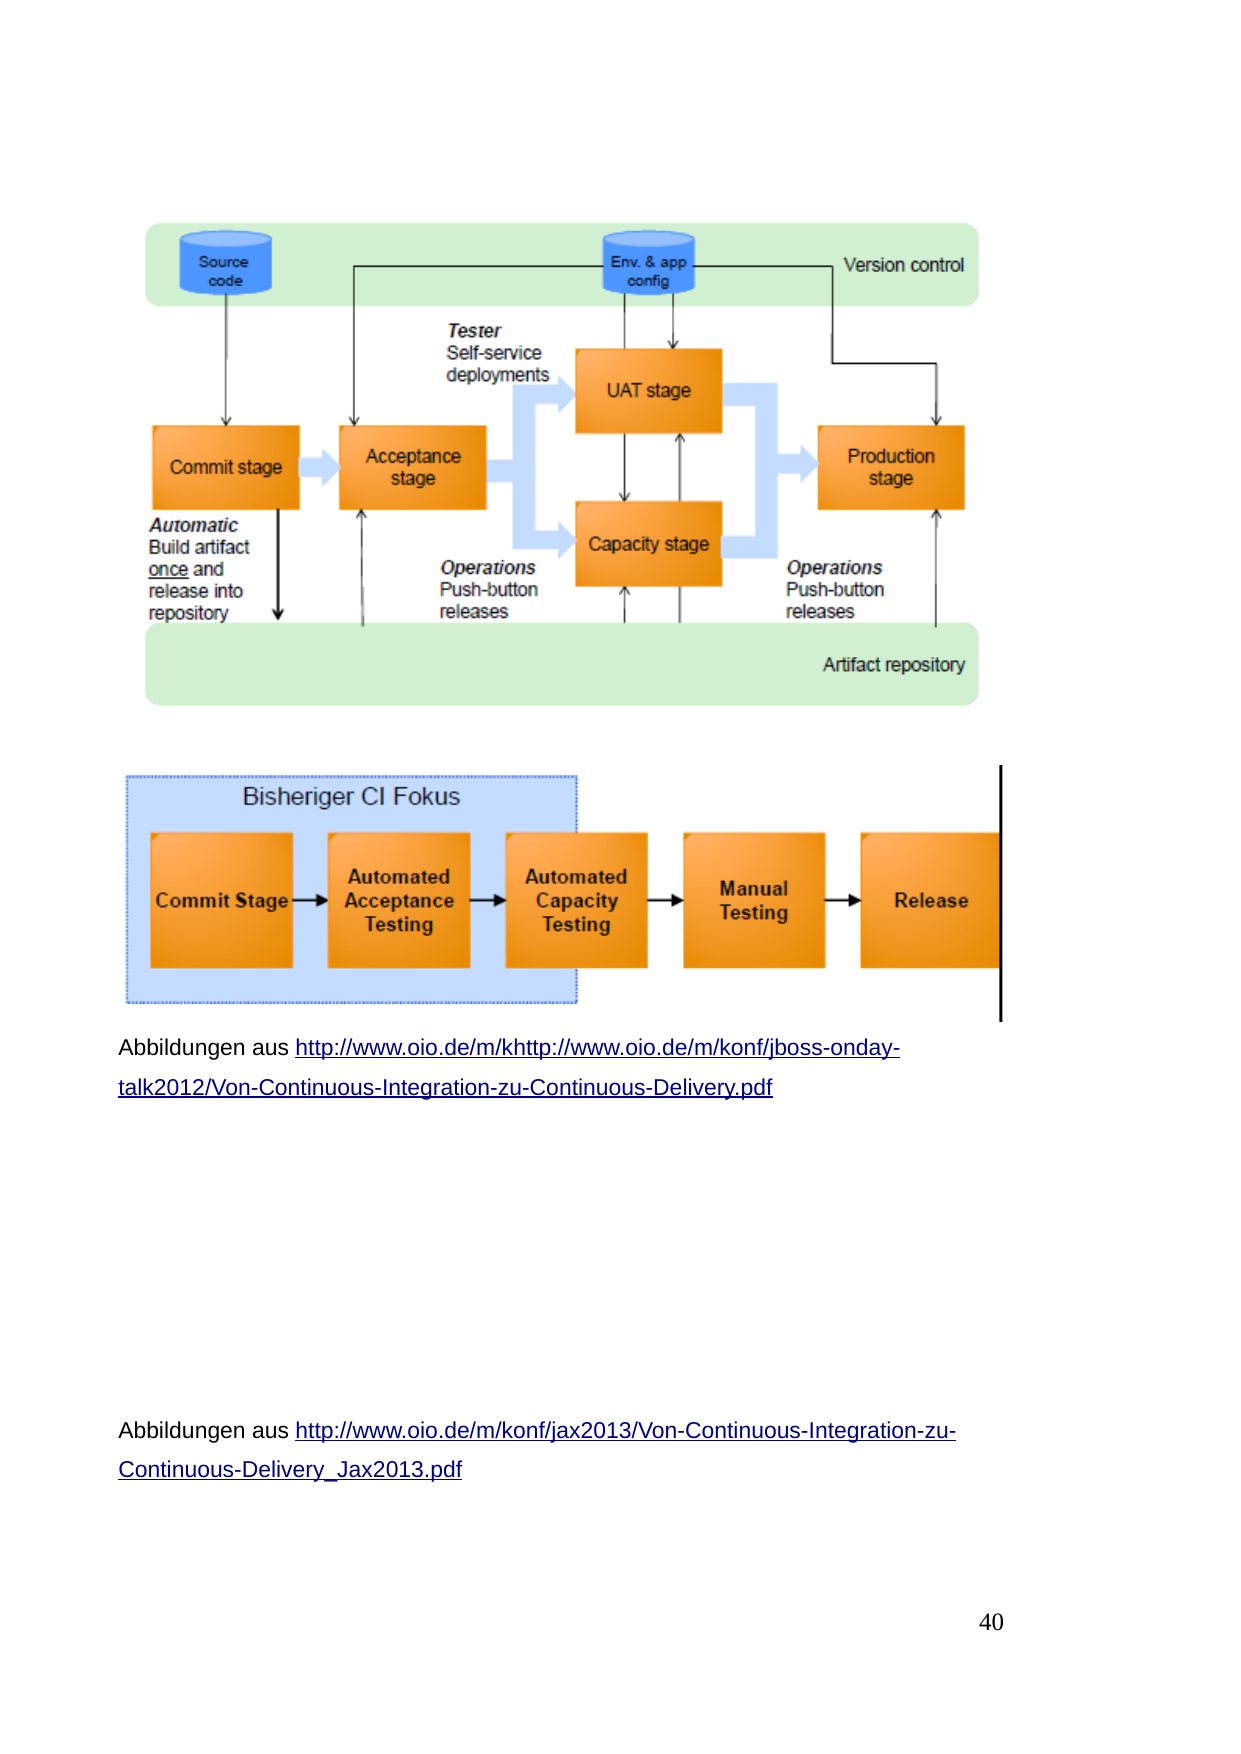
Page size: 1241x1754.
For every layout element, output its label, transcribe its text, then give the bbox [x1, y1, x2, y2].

text Abbildungen aus http://www.oio.de/m/khttp://www.oio.de/m/konf/jboss-onday-talk2012/Von-Continuous-Integration-zu-Continuous-Delivery.pdf [118, 1022, 1004, 1100]
picture [136, 214, 987, 714]
text Abbildungen aus http://www.oio.de/m/konf/jax2013/Von-Continuous-Integration-zu-Continuous-Delivery_Jax2013.pdf [118, 1417, 1004, 1483]
picture [118, 765, 1004, 1022]
